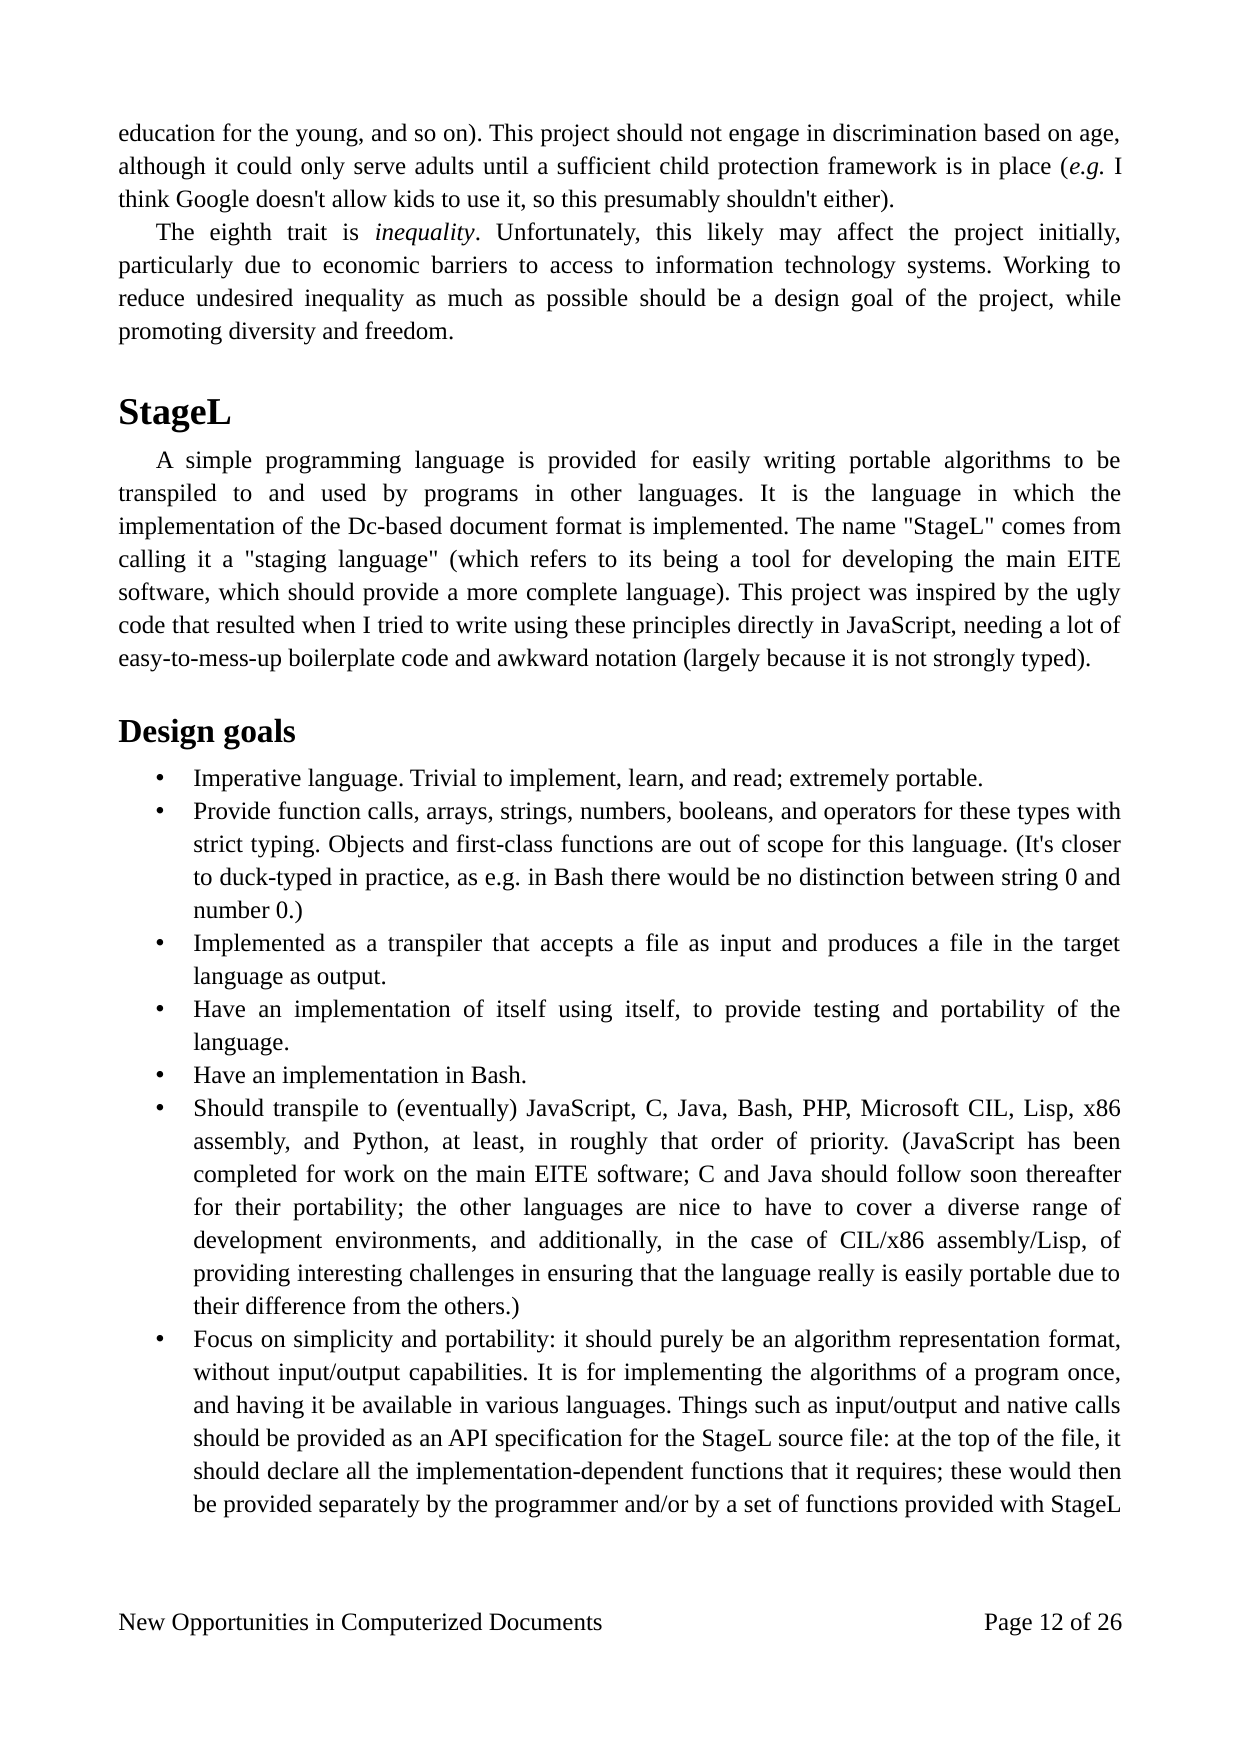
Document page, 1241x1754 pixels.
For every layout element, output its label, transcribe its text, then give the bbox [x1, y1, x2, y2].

text The eighth trait is inequality. Unfortunately, this likely may affect the project initially, particularly due to economic barriers to access to information technology systems. Working to reduce undesired inequality as much as possible should be a design goal of the project, while promoting diversity and freedom. [118, 217, 1122, 345]
list Have an implementation of itself using itself, to provide testing and portability of the language. [156, 994, 1122, 1056]
list Should transpile to (eventually) JavaScript, C, Java, Bash, PHP, Microsoft CIL, Lisp, x86 assembly, and Python, at least, in roughly that order of priority. (JavaScript has been completed for work on the main EITE software; C and Java should follow soon thereafter for their portability; the other languages are nice to have to cover a diverse range of development environments, and additionally, in the case of CIL/x86 assembly/Lisp, of providing interesting challenges in ensuring that the language really is easily portable due to their difference from the others.) [156, 1093, 1122, 1320]
list Focus on simplicity and portability: it should purely be an algorithm representation format, without input/output capabilities. It is for implementing the algorithms of a program once, and having it be available in various languages. Things such as input/output and native calls should be provided as an API specification for the StageL source file: at the top of the file, it should declare all the implementation-dependent functions that it requires; these would then be provided separately by the programmer and/or by a set of functions provided with StageL [156, 1324, 1122, 1518]
text A simple programming language is provided for easily writing portable algorithms to be transpiled to and used by programs in other languages. It is the language in which the implementation of the Dc-based document format is implemented. The name "StageL" comes from calling it a "staging language" (which refers to its being a tool for developing the main EITE software, which should provide a more complete language). This project was inspired by the ugly code that resulted when I tried to write using these principles directly in JavaScript, needing a lot of easy-to-mess-up boilerplate code and awkward notation (largely because it is not strongly typed). [118, 445, 1122, 672]
list Provide function calls, arrays, strings, numbers, booleans, and operators for these types with strict typing. Objects and first-class functions are out of scope for this language. (It's closer to duck-typed in practice, as e.g. in Bash there would be no distinction between string 0 and number 0.) [156, 796, 1122, 923]
subtitle StageL [118, 389, 1122, 432]
subtitle Design goals [118, 712, 1122, 750]
list Imperative language. Trivial to implement, learn, and read; extremely portable. [156, 763, 1122, 791]
list Have an implementation in Bash. [156, 1060, 1122, 1089]
text education for the young, and so on). This project should not engage in discrimination based on age, although it could only serve adults until a sufficient child protection framework is in place (e.g. I think Google doesn't allow kids to use it, so this presumably shouldn't either). [118, 118, 1122, 213]
list Implemented as a transpiler that accepts a file as input and produces a file in the target language as output. [156, 928, 1122, 989]
